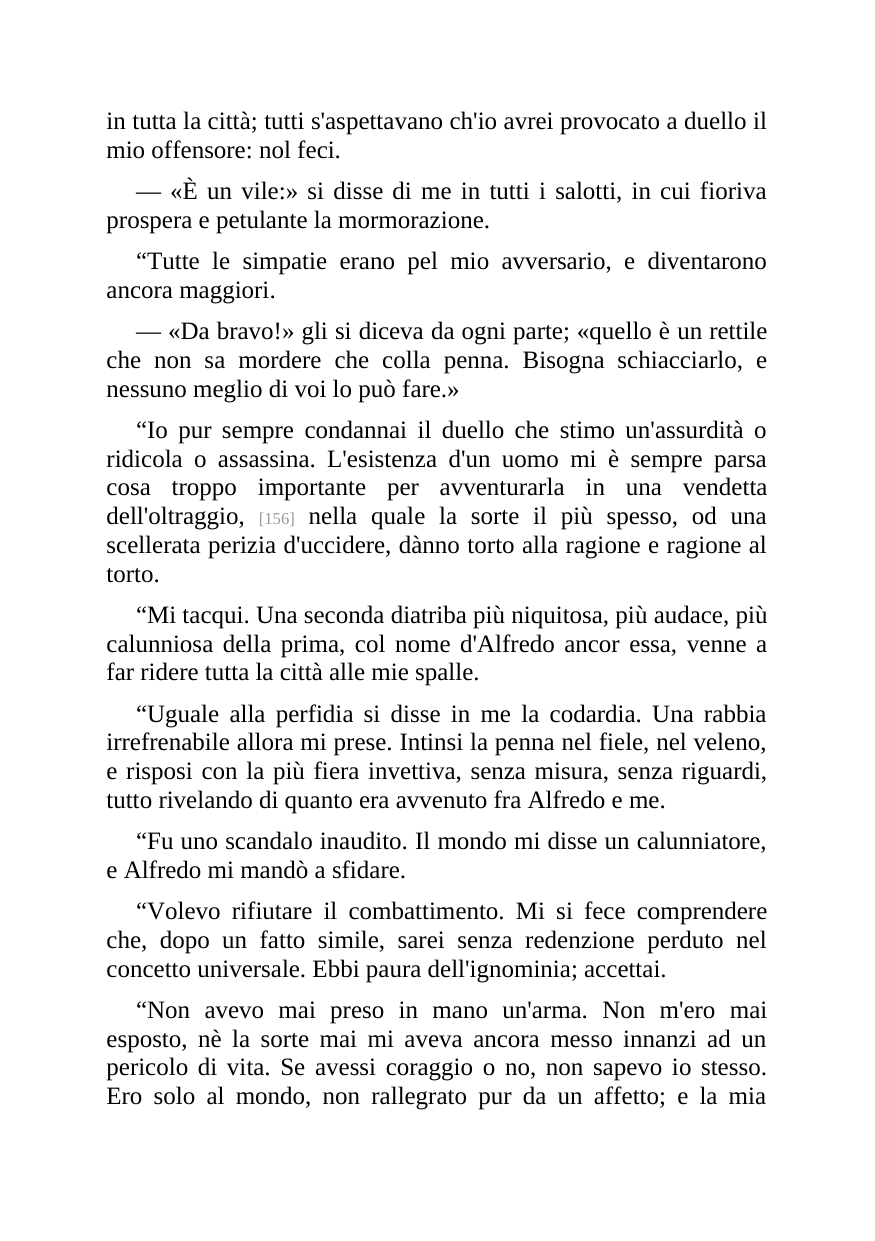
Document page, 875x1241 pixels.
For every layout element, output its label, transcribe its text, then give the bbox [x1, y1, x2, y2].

text “Uguale alla perfidia si disse in me la codardia. Una rabbia irrefrenabile allora mi prese. Intinsi la penna nel fiele, nel veleno, e risposi con la più fiera invettiva, senza misura, senza riguardi, tutto rivelando di quanto era avvenuto fra Alfredo e me. [106, 699, 768, 814]
text “Io pur sempre condannai il duello che stimo un'assurdità o ridicola o assassina. L'esistenza d'un uomo mi è sempre parsa cosa troppo importante per avventurarla in una vendetta dell'oltraggio, [156] nella quale la sorte il più spesso, od una scellerata perizia d'uccidere, dànno torto alla ragione e ragione al torto. [106, 415, 768, 587]
text — «Da bravo!» gli si diceva da ogni parte; «quello è un rettile che non sa mordere che colla penna. Bisogna schiacciarlo, e nessuno meglio di voi lo può fare.» [106, 316, 768, 402]
text “Fu uno scandalo inaudito. Il mondo mi disse un calunniatore, e Alfredo mi mandò a sfidare. [106, 826, 768, 884]
text in tutta la città; tutti s'aspettavano ch'io avrei provocato a duello il mio offensore: nol feci. [106, 106, 768, 164]
text “Volevo rifiutare il combattimento. Mi si fece comprendere che, dopo un fatto simile, sarei senza redenzione perduto nel concetto universale. Ebbi paura dell'ignominia; accettai. [106, 896, 768, 982]
text “Tutte le simpatie erano pel mio avversario, e diventarono ancora maggiori. [106, 246, 768, 304]
text “Mi tacqui. Una seconda diatriba più niquitosa, più audace, più calunniosa della prima, col nome d'Alfredo ancor essa, venne a far ridere tutta la città alle mie spalle. [106, 600, 768, 686]
text — «È un vile:» si disse di me in tutti i salotti, in cui fioriva prospera e petulante la mormorazione. [106, 176, 768, 234]
text “Non avevo mai preso in mano un'arma. Non m'ero mai esposto, nè la sorte mai mi aveva ancora messo innanzi ad un pericolo di vita. Se avessi coraggio o no, non sapevo io stesso. Ero solo al mondo, non rallegrato pur da un affetto; e la mia [106, 995, 768, 1110]
